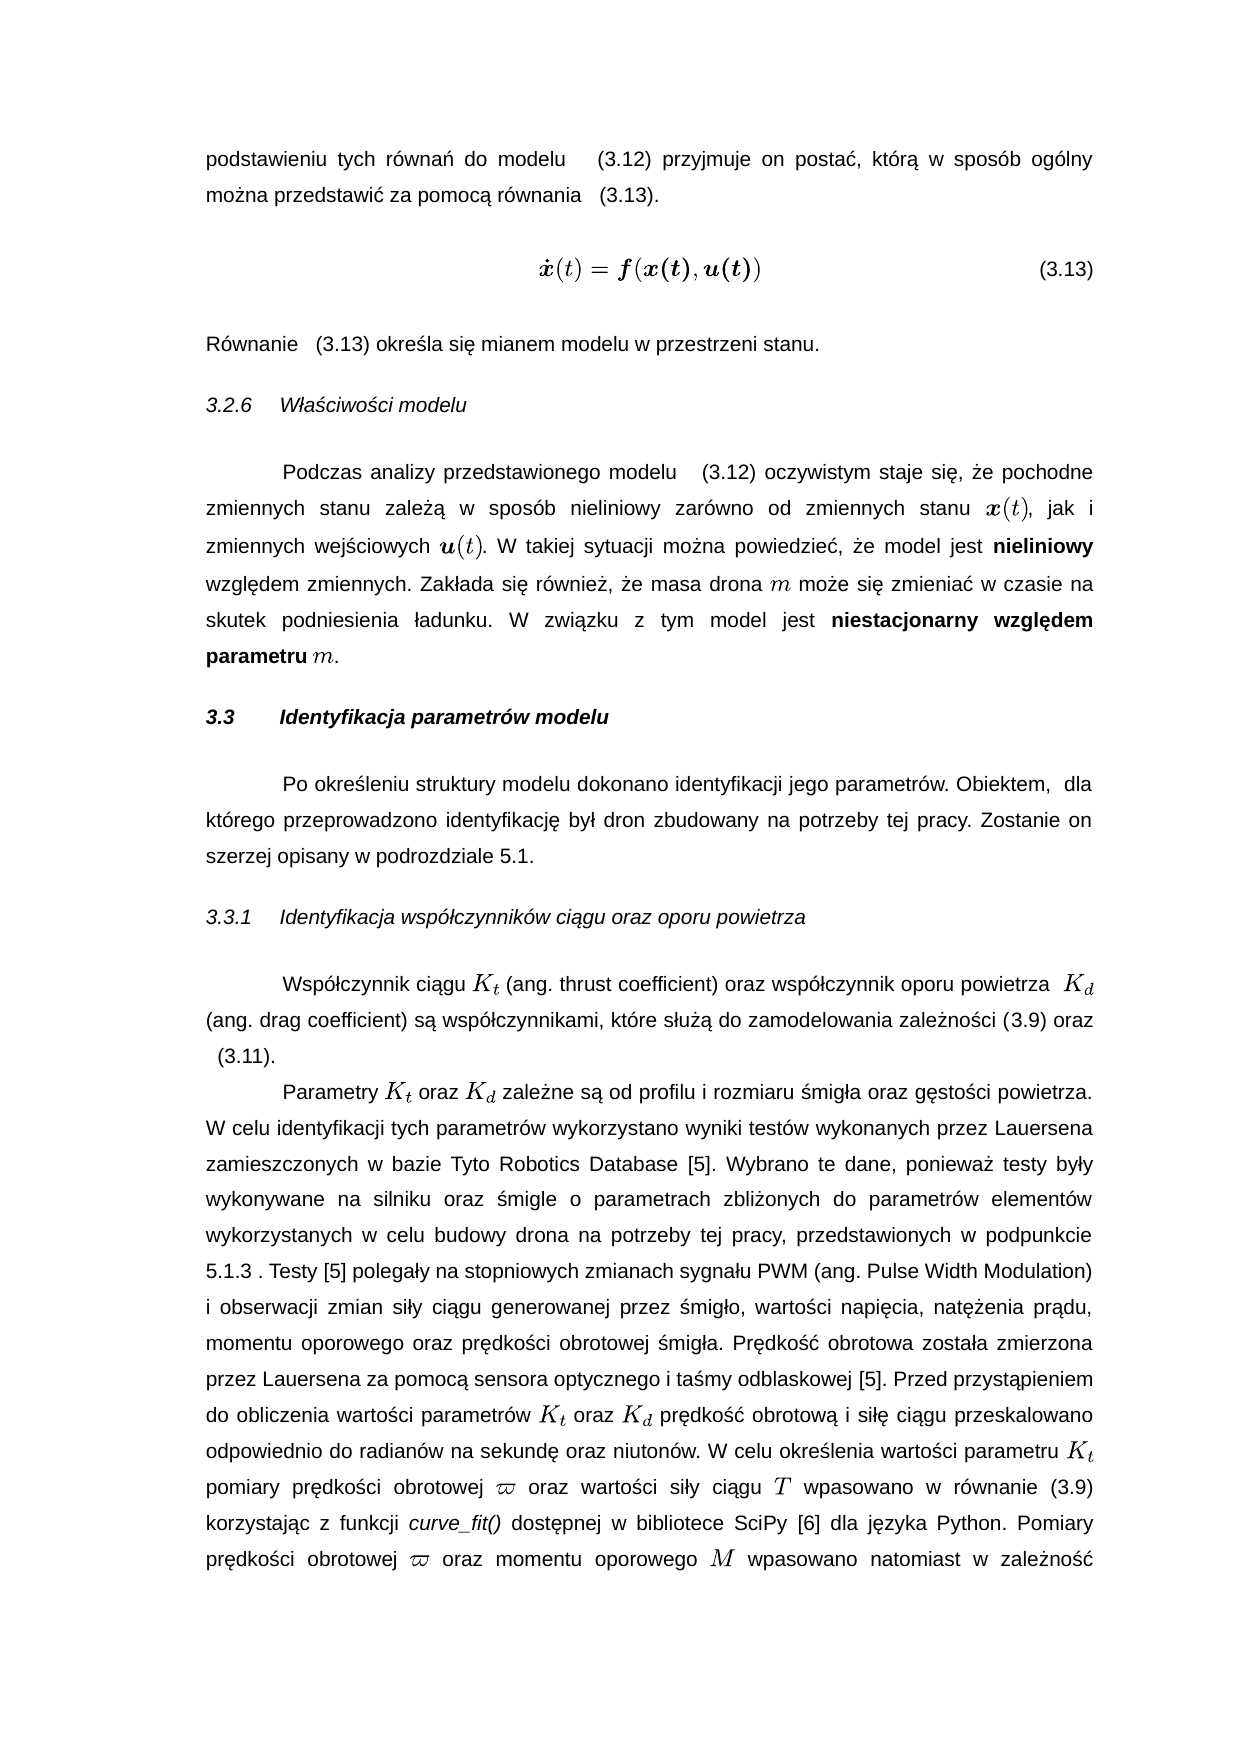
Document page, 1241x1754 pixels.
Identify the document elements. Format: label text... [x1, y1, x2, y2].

text Podczas analizy przedstawionego modelu (3.12) oczywistym staje się, że pochodne zmiennych stanu zależą w sposób nieliniowy zarówno od zmiennych stanu , jak i zmiennych wejściowych . W takiej sytuacji można powiedzieć, że model jest nieliniowy względem zmiennych. Zakłada się również, że masa drona może się zmieniać w czasie na skutek podniesienia ładunku. W związku z tym model jest niestacjonarny względem parametru . [206, 460, 1093, 667]
text Równanie (3.13) określa się mianem modelu w przestrzeni stanu. [206, 332, 1093, 356]
text podstawieniu tych równań do modelu (3.12) przyjmuje on postać, którą w sposób ogólny można przedstawić za pomocą równania (3.13). [206, 147, 1093, 207]
subtitle Identyfikacja współczynników ciągu oraz oporu powietrza [206, 904, 1093, 928]
subtitle Identyfikacja parametrów modelu [206, 704, 1093, 728]
text Współczynnik ciągu (ang. thrust coefficient) oraz współczynnik oporu powietrza (ang. drag coefficient) są współczynnikami, które służą do zamodelowania zależności (3.9) oraz (3.11). [206, 972, 1093, 1067]
text (3.13) [206, 256, 1093, 282]
text Po określeniu struktury modelu dokonano identyfikacji jego parametrów. Obiektem, dla którego przeprowadzono identyfikację był dron zbudowany na potrzeby tej pracy. Zostanie on szerzej opisany w podrozdziale 5.1. [206, 772, 1093, 867]
subtitle Właściwości modelu [206, 393, 1093, 417]
text Parametry oraz zależne są od profilu i rozmiaru śmigła oraz gęstości powietrza. W celu identyfikacji tych parametrów wykorzystano wyniki testów wykonanych przez Lauersena zamieszczonych w bazie Tyto Robotics Database [5]. Wybrano te dane, ponieważ testy były wykonywane na silniku oraz śmigle o parametrach zbliżonych do parametrów elementów wykorzystanych w celu budowy drona na potrzeby tej pracy, przedstawionych w podpunkcie 5.1.3 . Testy [5] polegały na stopniowych zmianach sygnału PWM (ang. Pulse Width Modulation) i obserwacji zmian siły ciągu generowanej przez śmigło, wartości napięcia, natężenia prądu, momentu oporowego oraz prędkości obrotowej śmigła. Prędkość obrotowa została zmierzona przez Lauersena za pomocą sensora optycznego i taśmy odblaskowej [5]. Przed przystąpieniem do obliczenia wartości parametrów oraz prędkość obrotową i siłę ciągu przeskalowano odpowiednio do radianów na sekundę oraz niutonów. W celu określenia wartości parametru pomiary prędkości obrotowej oraz wartości siły ciągu wpasowano w równanie (3.9) korzystając z funkcji curve_fit() dostępnej w bibliotece SciPy [6] dla języka Python. Pomiary prędkości obrotowej oraz momentu oporowego wpasowano natomiast w zależność [206, 1079, 1093, 1571]
